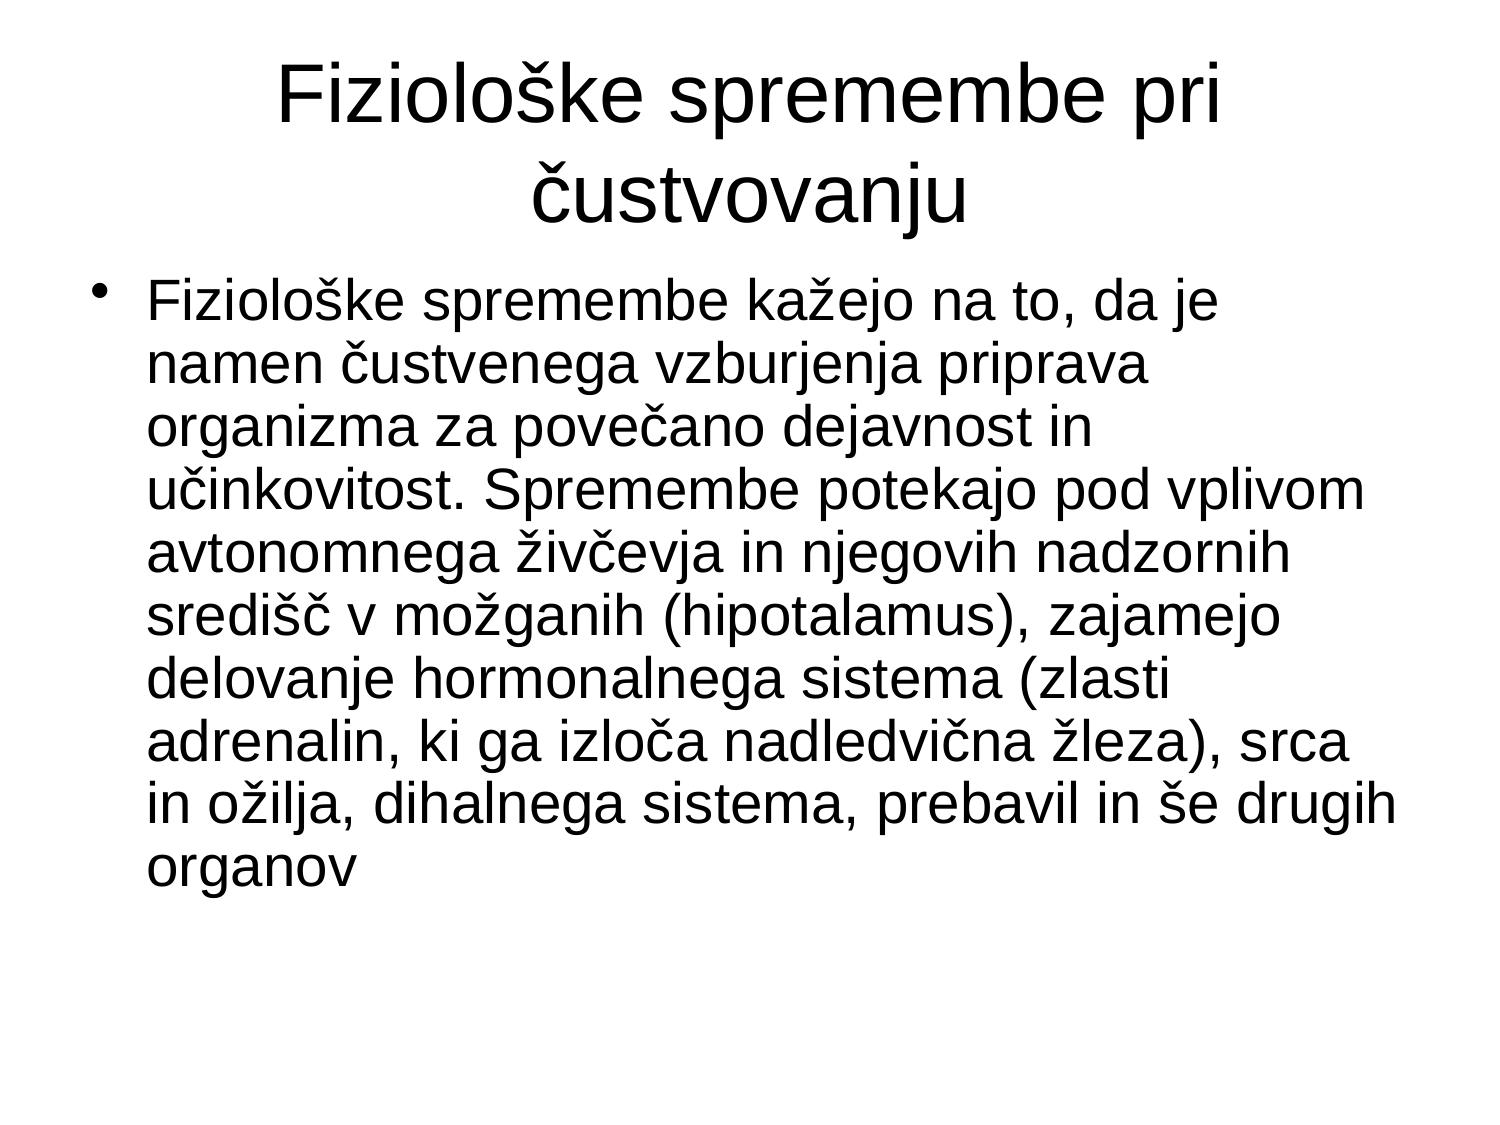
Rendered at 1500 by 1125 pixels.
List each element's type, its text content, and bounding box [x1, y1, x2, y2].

title Fiziološke spremembe pri čustvovanju [75, 45, 1425, 233]
list Fiziološke spremembe kažejo na to, da je namen čustvenega vzburjenja priprava organizma za povečano dejavnost in učinkovitost. Spremembe potekajo pod vplivom avtonomnega živčevja in njegovih nadzornih središč v možganih (hipotalamus), zajamejo delovanje hormonalnega sistema (zlasti adrenalin, ki ga izloča nadledvična žleza), srca in ožilja, dihalnega sistema, prebavil in še drugih organov [75, 262, 1425, 1083]
